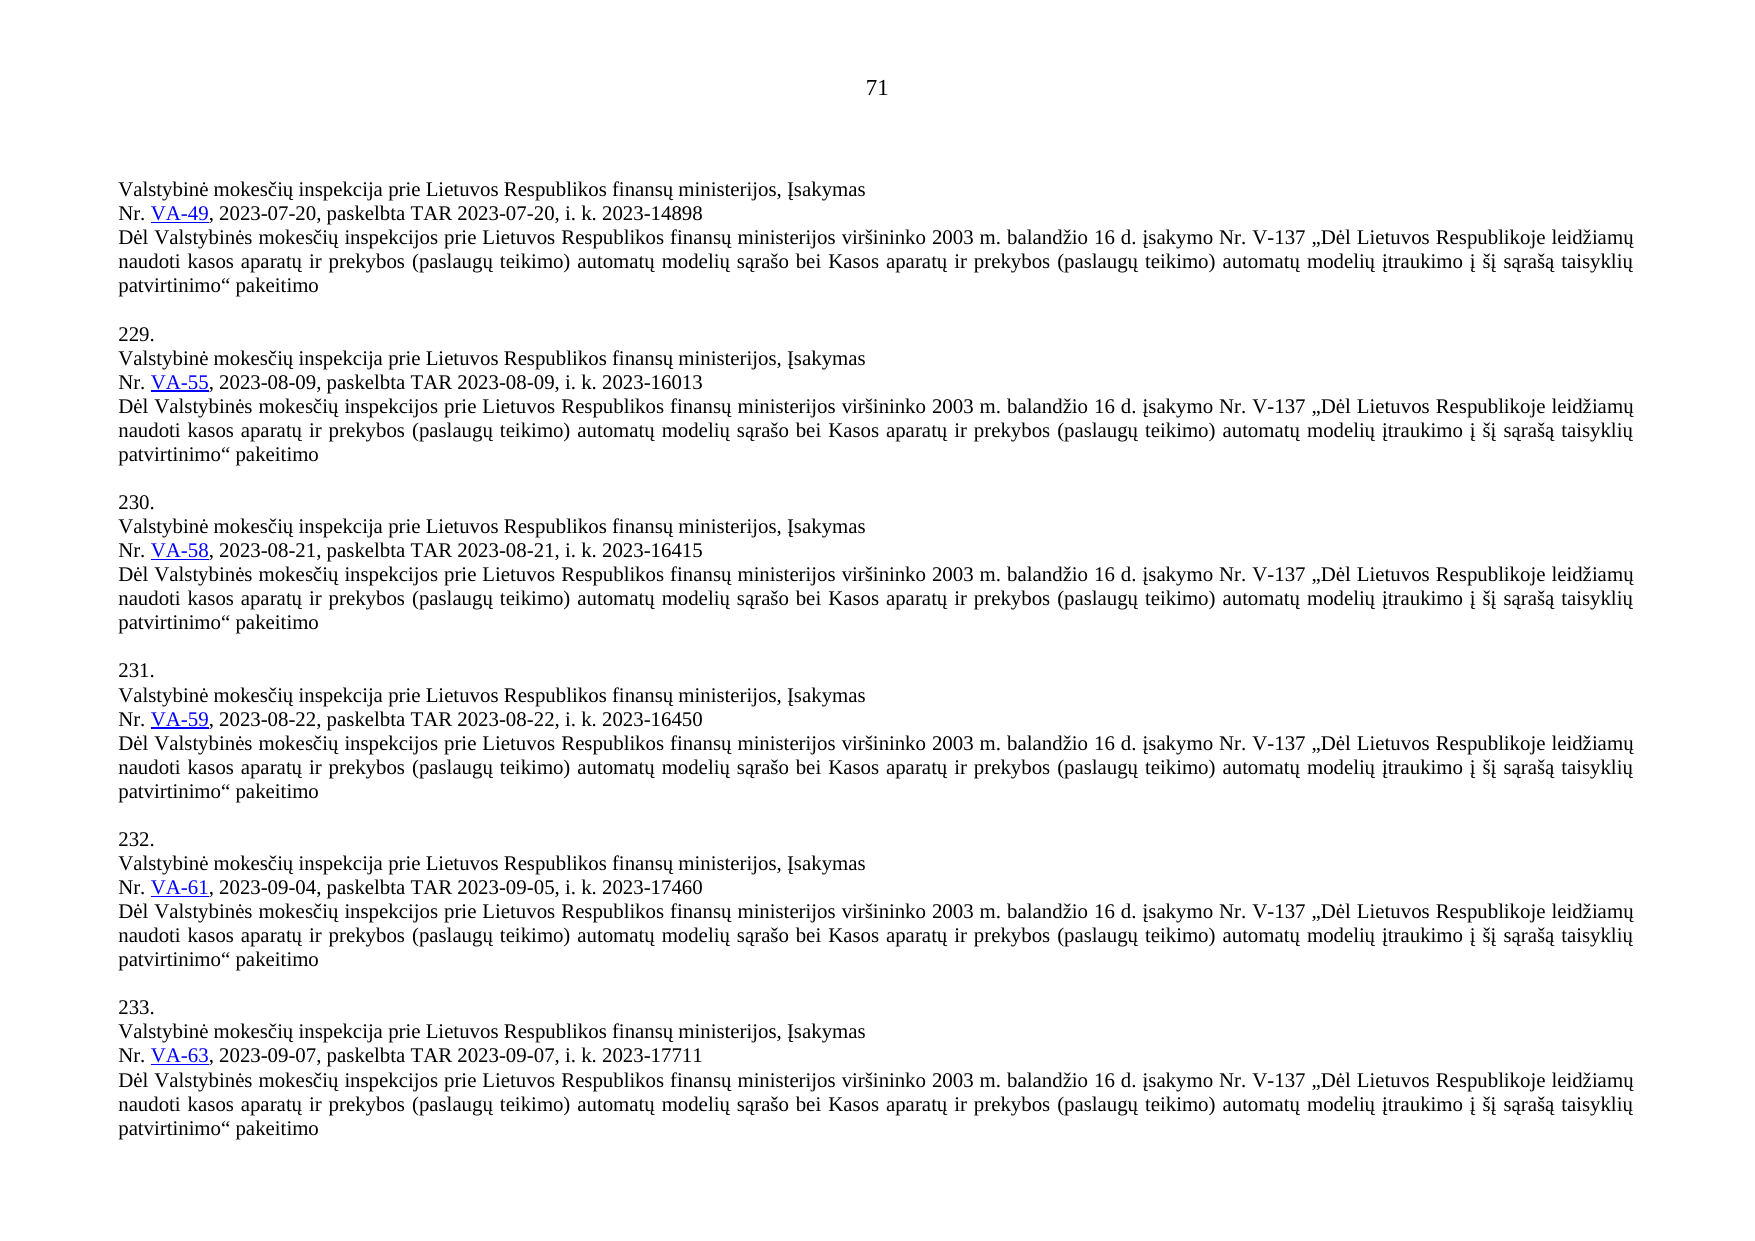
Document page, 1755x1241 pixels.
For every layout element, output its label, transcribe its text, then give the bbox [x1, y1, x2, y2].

text 229. [118, 322, 1636, 346]
text 233. [118, 995, 1636, 1019]
text Nr. VA-55, 2023-08-09, paskelbta TAR 2023-08-09, i. k. 2023-16013 [118, 370, 1636, 394]
text Nr. VA-49, 2023-07-20, paskelbta TAR 2023-07-20, i. k. 2023-14898 [118, 201, 1636, 225]
text Dėl Valstybinės mokesčių inspekcijos prie Lietuvos Respublikos finansų ministerijos viršininko 2003 m. balandžio 16 d. įsakymo Nr. V-137 „Dėl Lietuvos Respublikoje leidžiamų naudoti kasos aparatų ir prekybos (paslaugų teikimo) automatų modelių sąrašo bei Kasos aparatų ir prekybos (paslaugų teikimo) automatų modelių įtraukimo į šį sąrašą taisyklių patvirtinimo“ pakeitimo [118, 562, 1636, 634]
text Valstybinė mokesčių inspekcija prie Lietuvos Respublikos finansų ministerijos, Įsakymas [118, 346, 1636, 370]
text 232. [118, 827, 1636, 851]
text Nr. VA-61, 2023-09-04, paskelbta TAR 2023-09-05, i. k. 2023-17460 [118, 875, 1636, 899]
text 231. [118, 658, 1636, 682]
text Valstybinė mokesčių inspekcija prie Lietuvos Respublikos finansų ministerijos, Įsakymas [118, 177, 1636, 201]
text Dėl Valstybinės mokesčių inspekcijos prie Lietuvos Respublikos finansų ministerijos viršininko 2003 m. balandžio 16 d. įsakymo Nr. V-137 „Dėl Lietuvos Respublikoje leidžiamų naudoti kasos aparatų ir prekybos (paslaugų teikimo) automatų modelių sąrašo bei Kasos aparatų ir prekybos (paslaugų teikimo) automatų modelių įtraukimo į šį sąrašą taisyklių patvirtinimo“ pakeitimo [118, 731, 1636, 803]
text Dėl Valstybinės mokesčių inspekcijos prie Lietuvos Respublikos finansų ministerijos viršininko 2003 m. balandžio 16 d. įsakymo Nr. V-137 „Dėl Lietuvos Respublikoje leidžiamų naudoti kasos aparatų ir prekybos (paslaugų teikimo) automatų modelių sąrašo bei Kasos aparatų ir prekybos (paslaugų teikimo) automatų modelių įtraukimo į šį sąrašą taisyklių patvirtinimo“ pakeitimo [118, 899, 1636, 971]
text Dėl Valstybinės mokesčių inspekcijos prie Lietuvos Respublikos finansų ministerijos viršininko 2003 m. balandžio 16 d. įsakymo Nr. V-137 „Dėl Lietuvos Respublikoje leidžiamų naudoti kasos aparatų ir prekybos (paslaugų teikimo) automatų modelių sąrašo bei Kasos aparatų ir prekybos (paslaugų teikimo) automatų modelių įtraukimo į šį sąrašą taisyklių patvirtinimo“ pakeitimo [118, 225, 1636, 297]
text Dėl Valstybinės mokesčių inspekcijos prie Lietuvos Respublikos finansų ministerijos viršininko 2003 m. balandžio 16 d. įsakymo Nr. V-137 „Dėl Lietuvos Respublikoje leidžiamų naudoti kasos aparatų ir prekybos (paslaugų teikimo) automatų modelių sąrašo bei Kasos aparatų ir prekybos (paslaugų teikimo) automatų modelių įtraukimo į šį sąrašą taisyklių patvirtinimo“ pakeitimo [118, 1067, 1636, 1140]
text Dėl Valstybinės mokesčių inspekcijos prie Lietuvos Respublikos finansų ministerijos viršininko 2003 m. balandžio 16 d. įsakymo Nr. V-137 „Dėl Lietuvos Respublikoje leidžiamų naudoti kasos aparatų ir prekybos (paslaugų teikimo) automatų modelių sąrašo bei Kasos aparatų ir prekybos (paslaugų teikimo) automatų modelių įtraukimo į šį sąrašą taisyklių patvirtinimo“ pakeitimo [118, 394, 1636, 466]
text Valstybinė mokesčių inspekcija prie Lietuvos Respublikos finansų ministerijos, Įsakymas [118, 682, 1636, 707]
text Nr. VA-63, 2023-09-07, paskelbta TAR 2023-09-07, i. k. 2023-17711 [118, 1043, 1636, 1067]
text Nr. VA-58, 2023-08-21, paskelbta TAR 2023-08-21, i. k. 2023-16415 [118, 538, 1636, 562]
text Nr. VA-59, 2023-08-22, paskelbta TAR 2023-08-22, i. k. 2023-16450 [118, 707, 1636, 731]
text 230. [118, 490, 1636, 514]
text Valstybinė mokesčių inspekcija prie Lietuvos Respublikos finansų ministerijos, Įsakymas [118, 1019, 1636, 1043]
text Valstybinė mokesčių inspekcija prie Lietuvos Respublikos finansų ministerijos, Įsakymas [118, 514, 1636, 538]
text Valstybinė mokesčių inspekcija prie Lietuvos Respublikos finansų ministerijos, Įsakymas [118, 851, 1636, 875]
